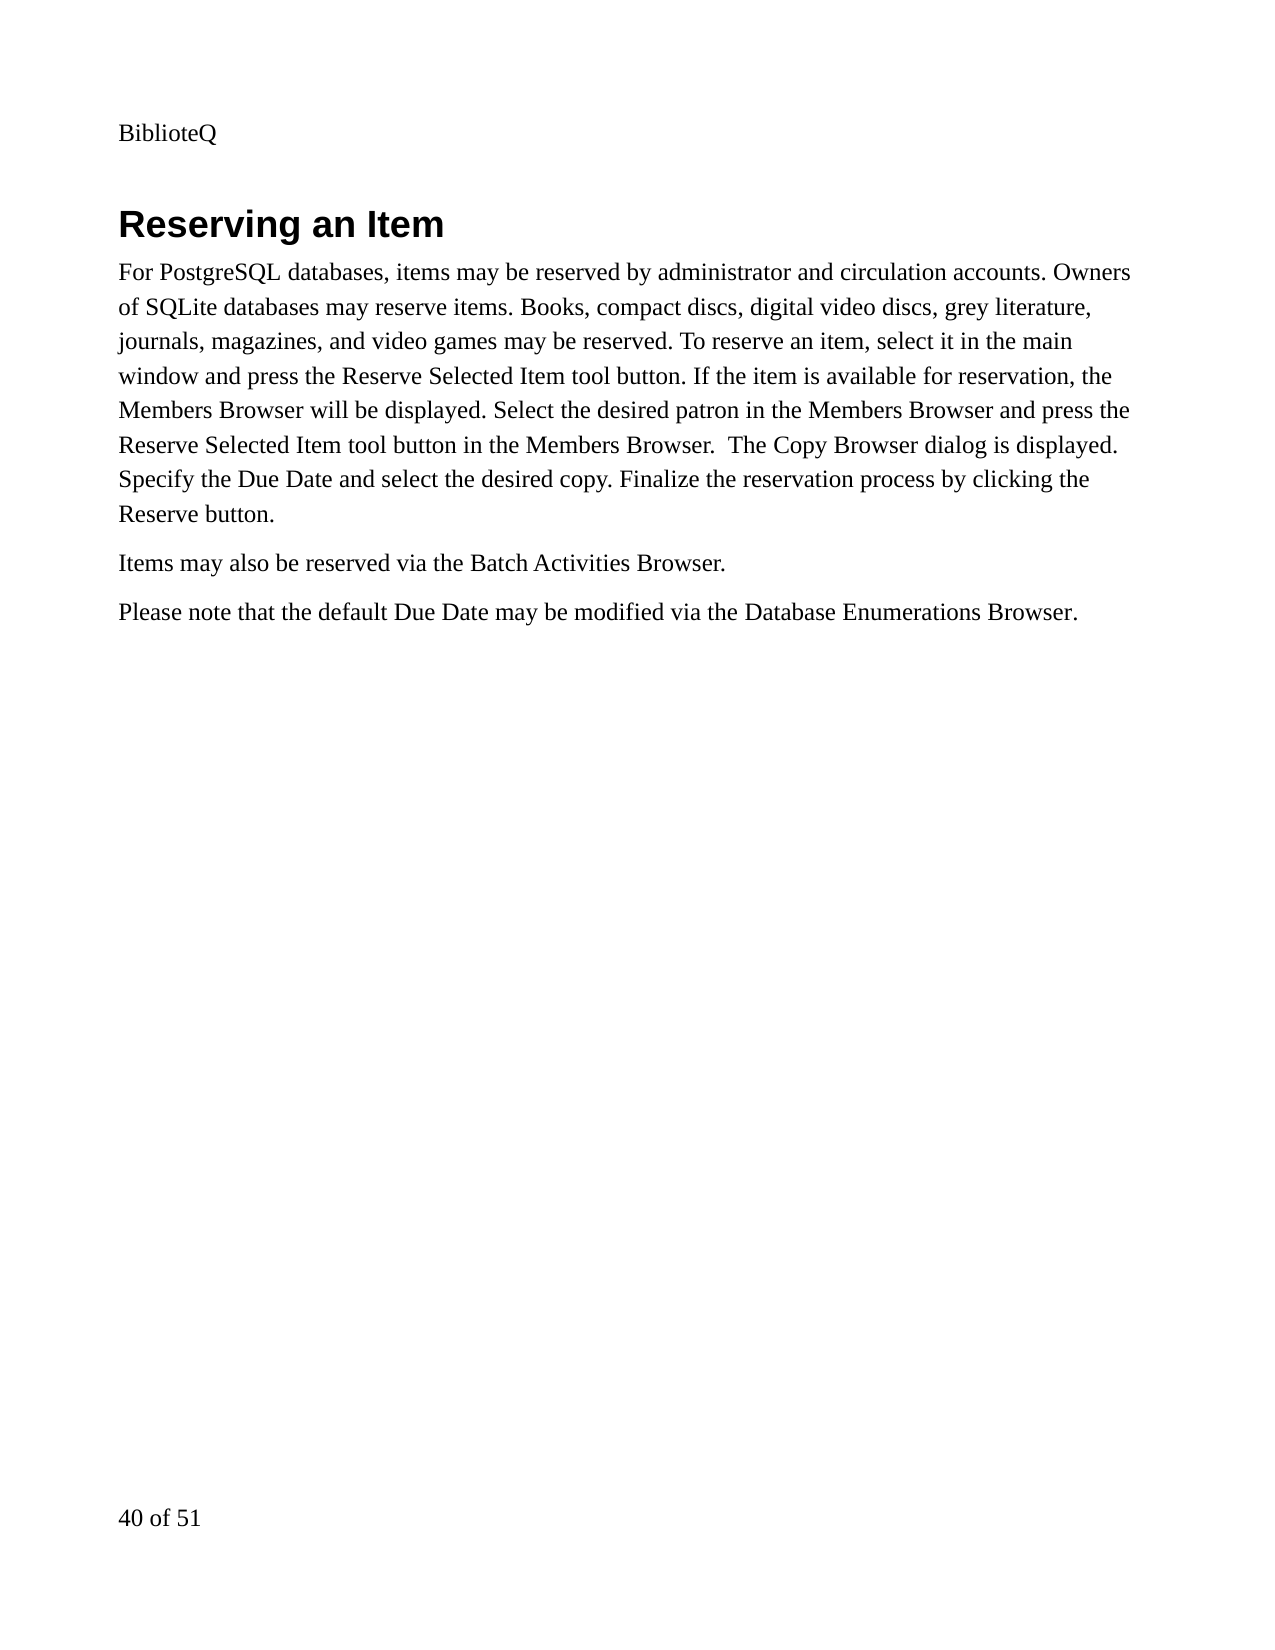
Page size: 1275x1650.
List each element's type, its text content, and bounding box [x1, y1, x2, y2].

text For PostgreSQL databases, items may be reserved by administrator and circulation accounts. Owners of SQLite databases may reserve items. Books, compact discs, digital video discs, grey literature, journals, magazines, and video games may be reserved. To reserve an item, select it in the main window and press the Reserve Selected Item tool button. If the item is available for reservation, the Members Browser will be displayed. Select the desired patron in the Members Browser and press the Reserve Selected Item tool button in the Members Browser. The Copy Browser dialog is displayed. Specify the Due Date and select the desired copy. Finalize the reservation process by clicking the Reserve button. [118, 257, 1157, 528]
subtitle Reserving an Item [118, 201, 1157, 245]
text Please note that the default Due Date may be modified via the Database Enumerations Browser. [118, 597, 1157, 626]
text Items may also be reserved via the Batch Activities Browser. [118, 548, 1157, 577]
